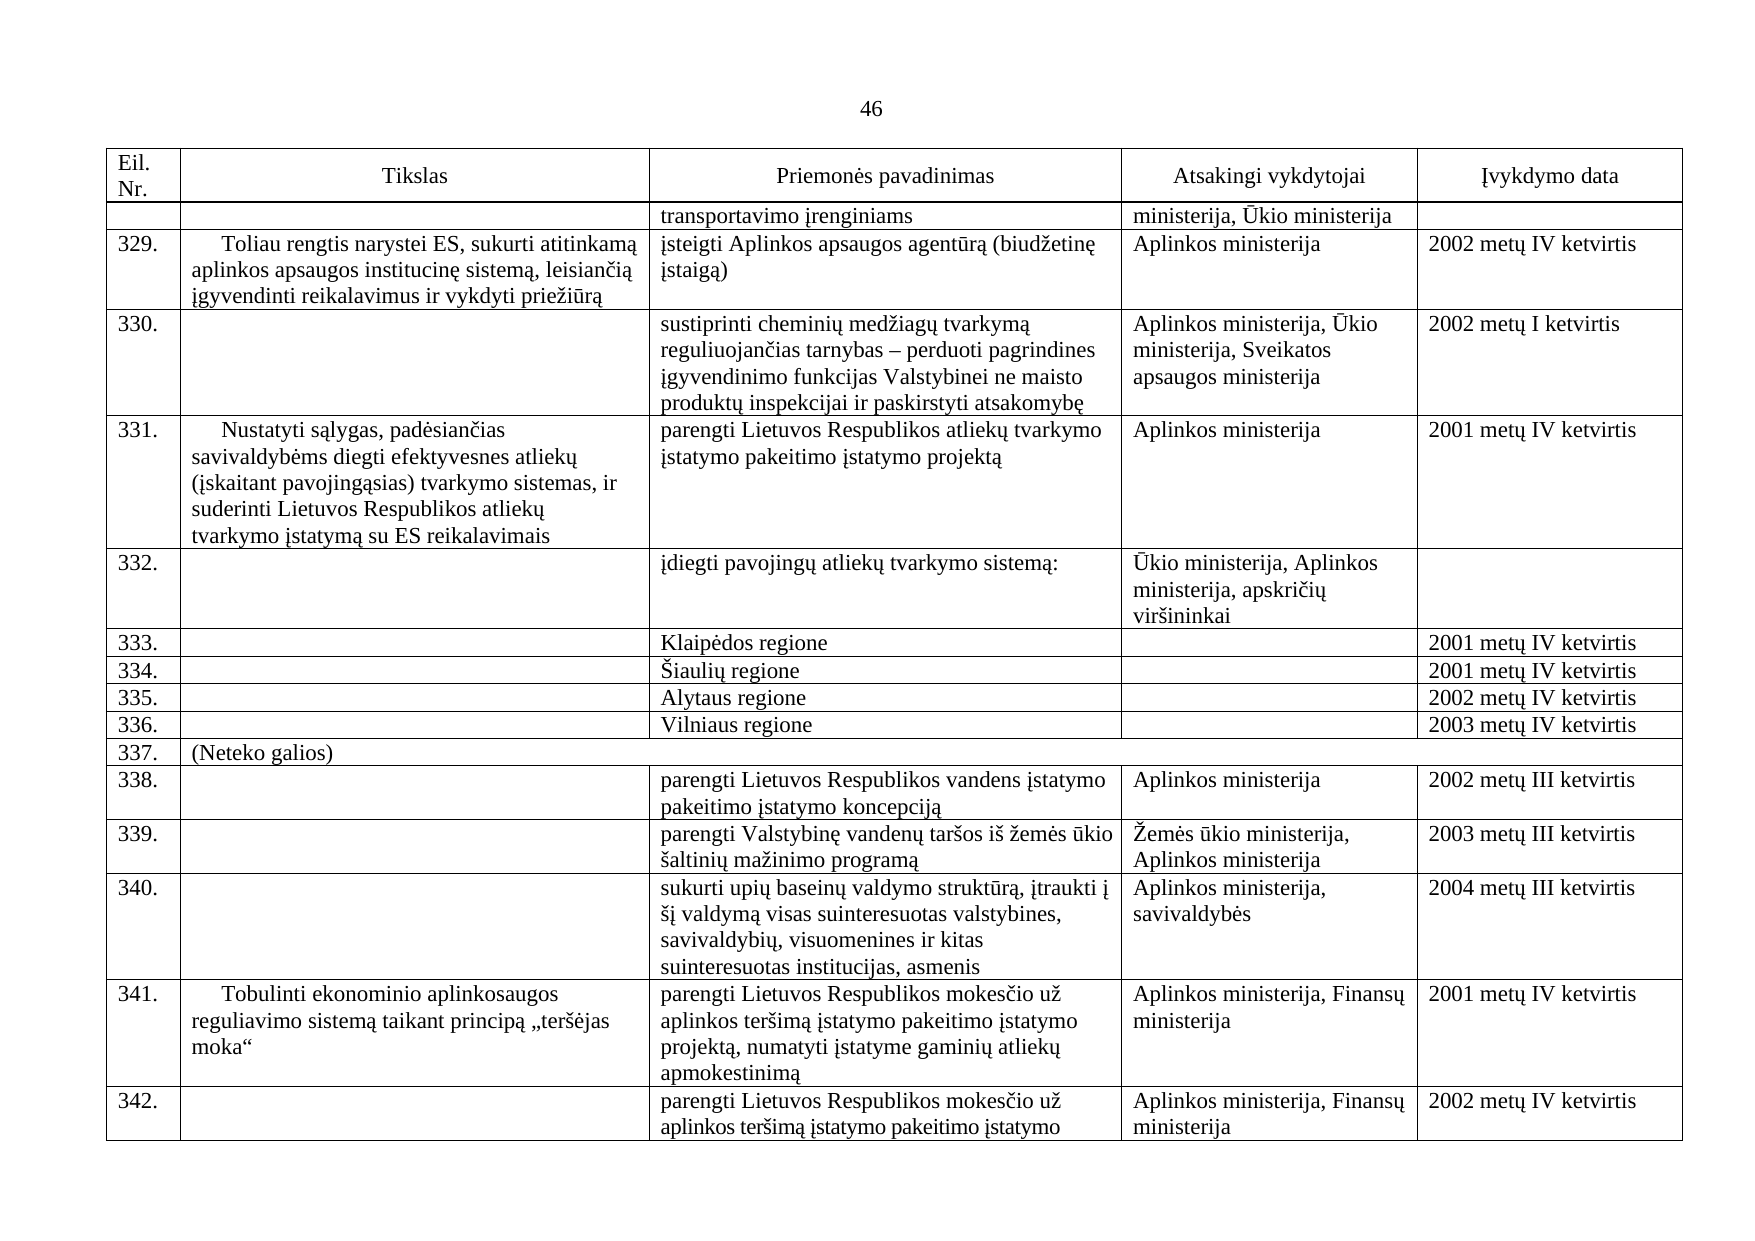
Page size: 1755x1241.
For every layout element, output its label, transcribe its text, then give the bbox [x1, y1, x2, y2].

table_cell 2001 metų IV ketvirtis [1418, 657, 1682, 683]
table_cell 2003 metų IV ketvirtis [1418, 712, 1682, 738]
table_cell [107, 739, 180, 765]
table_cell 2004 metų III ketvirtis [1418, 874, 1682, 979]
table_cell [107, 549, 180, 628]
table_cell Aplinkos ministerija, savivaldybės [1122, 874, 1417, 979]
table_cell parengti Lietuvos Respublikos vandens įstatymo pakeitimo įstatymo koncepciją [650, 766, 1121, 819]
table_cell [107, 203, 180, 229]
table_cell Vilniaus regione [650, 712, 1121, 738]
table_cell [181, 657, 649, 683]
table_cell ministerija, Ūkio ministerija [1122, 203, 1417, 229]
table_cell parengti Lietuvos Respublikos mokesčio už aplinkos teršimą įstatymo pakeitimo įstatymo [650, 1087, 1121, 1139]
table_cell Aplinkos ministerija [1122, 416, 1417, 548]
table_cell Alytaus regione [650, 684, 1121, 711]
table_cell Žemės ūkio ministerija, Aplinkos ministerija [1122, 820, 1417, 873]
table_cell 2001 metų IV ketvirtis [1418, 416, 1682, 548]
table_cell 2001 metų IV ketvirtis [1418, 980, 1682, 1086]
table_cell 2002 metų IV ketvirtis [1418, 1087, 1682, 1139]
table_cell [107, 684, 180, 711]
table_cell Aplinkos ministerija [1122, 766, 1417, 819]
table_cell [107, 416, 180, 548]
table_cell [1122, 657, 1417, 683]
table_cell 2001 metų IV ketvirtis [1418, 629, 1682, 656]
table_cell Aplinkos ministerija, Finansų ministerija [1122, 1087, 1417, 1139]
table_cell [1122, 684, 1417, 711]
table_cell [181, 712, 649, 738]
table_cell [107, 980, 180, 1086]
table_cell [181, 766, 649, 819]
table_cell [181, 874, 649, 979]
table_cell [181, 1087, 649, 1139]
table_cell [107, 1087, 180, 1139]
table_cell Tobulinti ekonominio aplinkosaugos reguliavimo sistemą taikant principą „teršėjas moka“ [181, 980, 649, 1086]
table_cell Šiaulių regione [650, 657, 1121, 683]
table_cell [107, 657, 180, 683]
table_cell [181, 820, 649, 873]
table_cell [107, 310, 180, 415]
table_cell 2002 metų III ketvirtis [1418, 766, 1682, 819]
table_cell 2002 metų I ketvirtis [1418, 310, 1682, 415]
table_cell įdiegti pavojingų atliekų tvarkymo sistemą: [650, 549, 1121, 628]
table_cell sustiprinti cheminių medžiagų tvarkymą reguliuojančias tarnybas – perduoti pagrindines įgyvendinimo funkcijas Valstybinei ne maisto produktų inspekcijai ir paskirstyti atsakomybę [650, 310, 1121, 415]
table_cell [107, 712, 180, 738]
table_cell Ūkio ministerija, Aplinkos ministerija, apskričių viršininkai [1122, 549, 1417, 628]
table_header Atsakingi vykdytojai [1122, 149, 1417, 201]
table_cell parengti Lietuvos Respublikos atliekų tvarkymo įstatymo pakeitimo įstatymo projektą [650, 416, 1121, 548]
table_cell 2002 metų IV ketvirtis [1418, 684, 1682, 711]
table_cell įsteigti Aplinkos apsaugos agentūrą (biudžetinę įstaigą) [650, 230, 1121, 309]
table_header Eil. Nr. [107, 149, 180, 201]
table_cell Toliau rengtis narystei ES, sukurti atitinkamą aplinkos apsaugos institucinę sistemą, leisiančią įgyvendinti reikalavimus ir vykdyti priežiūrą [181, 230, 649, 309]
table_cell [181, 310, 649, 415]
table_cell sukurti upių baseinų valdymo struktūrą, įtraukti į šį valdymą visas suinteresuotas valstybines, savivaldybių, visuomenines ir kitas suinteresuotas institucijas, asmenis [650, 874, 1121, 979]
table_header Įvykdymo data [1418, 149, 1682, 201]
table_cell [1418, 549, 1682, 628]
table_cell [107, 230, 180, 309]
table_cell [181, 203, 649, 229]
table_cell [181, 549, 649, 628]
table_cell Nustatyti sąlygas, padėsiančias savivaldybėms diegti efektyvesnes atliekų (įskaitant pavojingąsias) tvarkymo sistemas, ir suderinti Lietuvos Respublikos atliekų tvarkymo įstatymą su ES reikalavimais [181, 416, 649, 548]
table_cell 2002 metų IV ketvirtis [1418, 230, 1682, 309]
table_cell [107, 629, 180, 656]
table_cell [1122, 712, 1417, 738]
table_cell [181, 684, 649, 711]
table_cell parengti Valstybinę vandenų taršos iš žemės ūkio šaltinių mažinimo programą [650, 820, 1121, 873]
table_cell [107, 766, 180, 819]
table_cell Aplinkos ministerija [1122, 230, 1417, 309]
table_cell [107, 820, 180, 873]
table_cell [1122, 629, 1417, 656]
table_cell Aplinkos ministerija, Finansų ministerija [1122, 980, 1417, 1086]
table_cell parengti Lietuvos Respublikos mokesčio už aplinkos teršimą įstatymo pakeitimo įstatymo projektą, numatyti įstatyme gaminių atliekų apmokestinimą [650, 980, 1121, 1086]
table_cell [181, 629, 649, 656]
table_cell (Neteko galios) [181, 739, 1682, 765]
table_cell Aplinkos ministerija, Ūkio ministerija, Sveikatos apsaugos ministerija [1122, 310, 1417, 415]
table_cell Klaipėdos regione [650, 629, 1121, 656]
table_cell [1418, 203, 1682, 229]
table_cell 2003 metų III ketvirtis [1418, 820, 1682, 873]
table_cell [107, 874, 180, 979]
table_cell transportavimo įrenginiams [650, 203, 1121, 229]
table_header Priemonės pavadinimas [650, 149, 1121, 201]
table_header Tikslas [181, 149, 649, 201]
